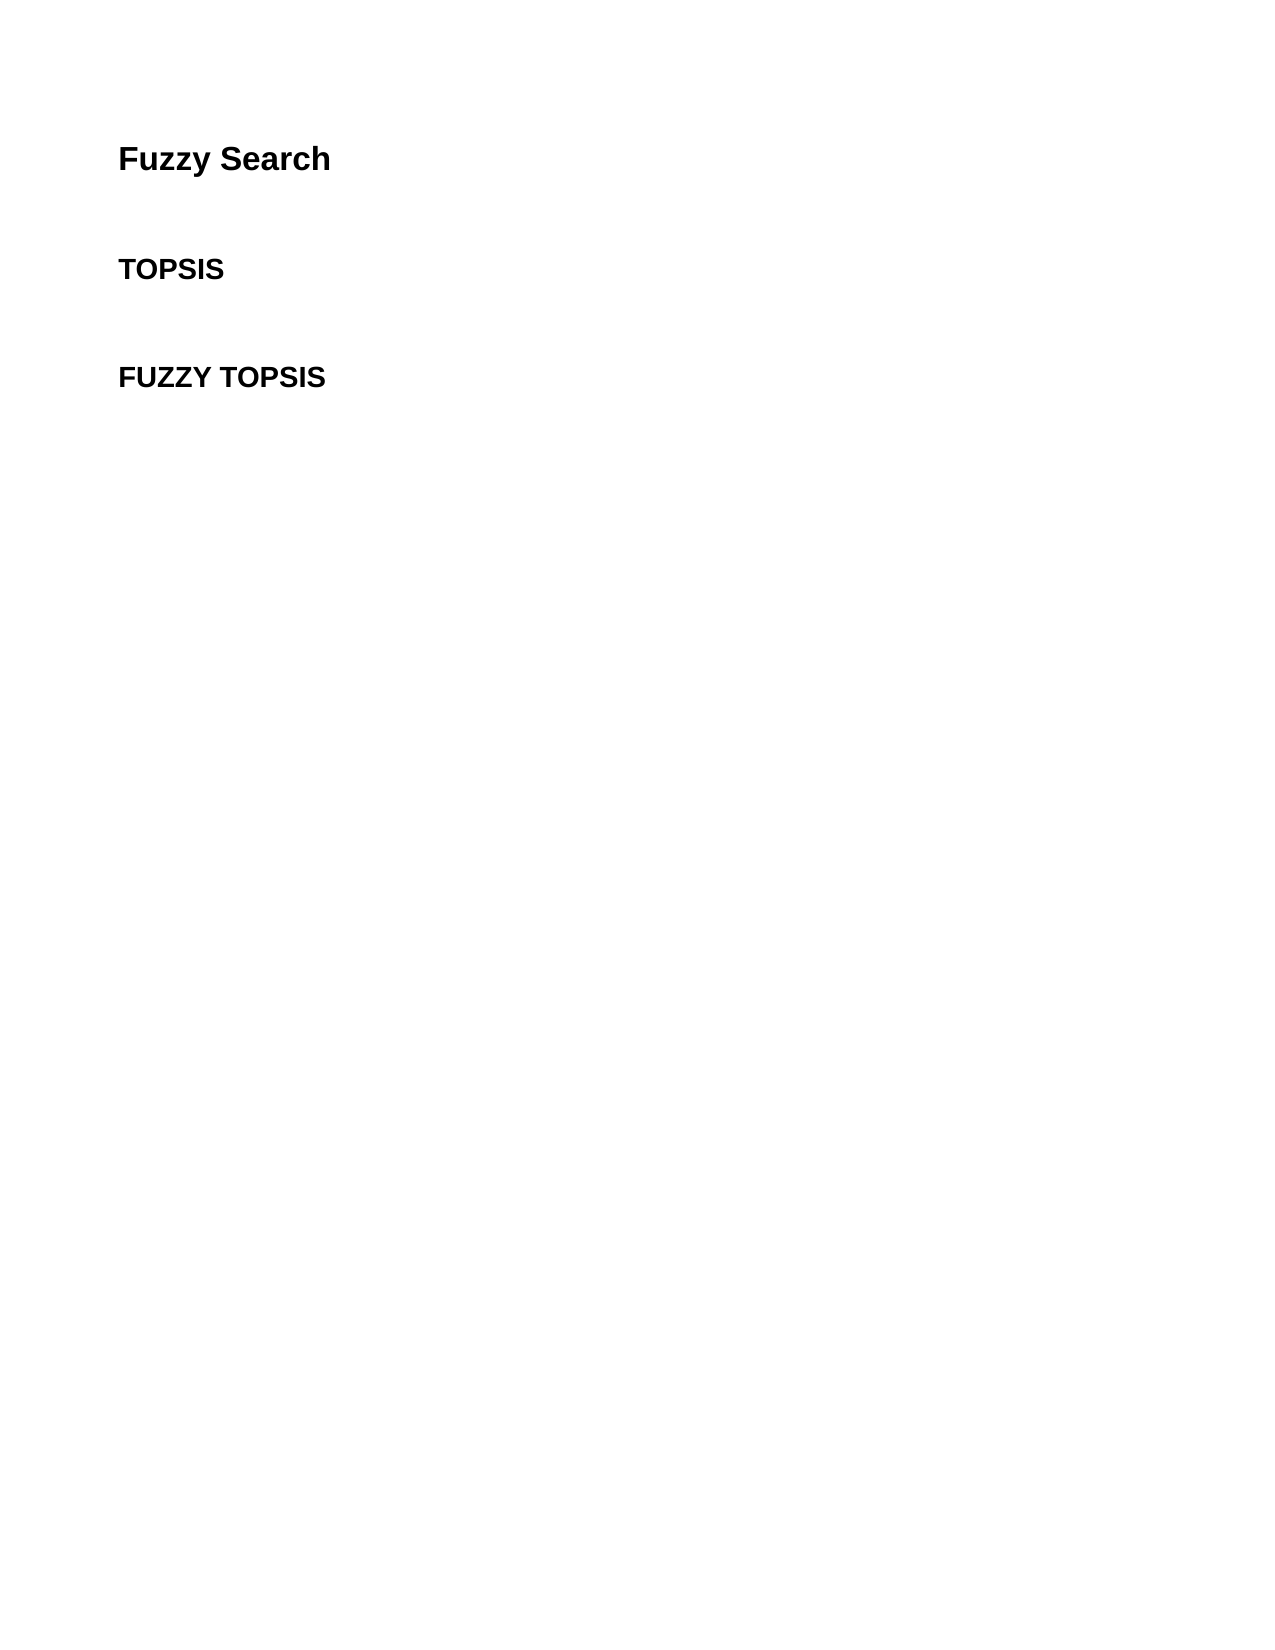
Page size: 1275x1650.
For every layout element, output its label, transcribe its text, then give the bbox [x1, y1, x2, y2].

subtitle TOPSIS [118, 252, 1157, 286]
subtitle Fuzzy Search [118, 139, 1157, 177]
subtitle FUZZY TOPSIS [118, 360, 1157, 394]
